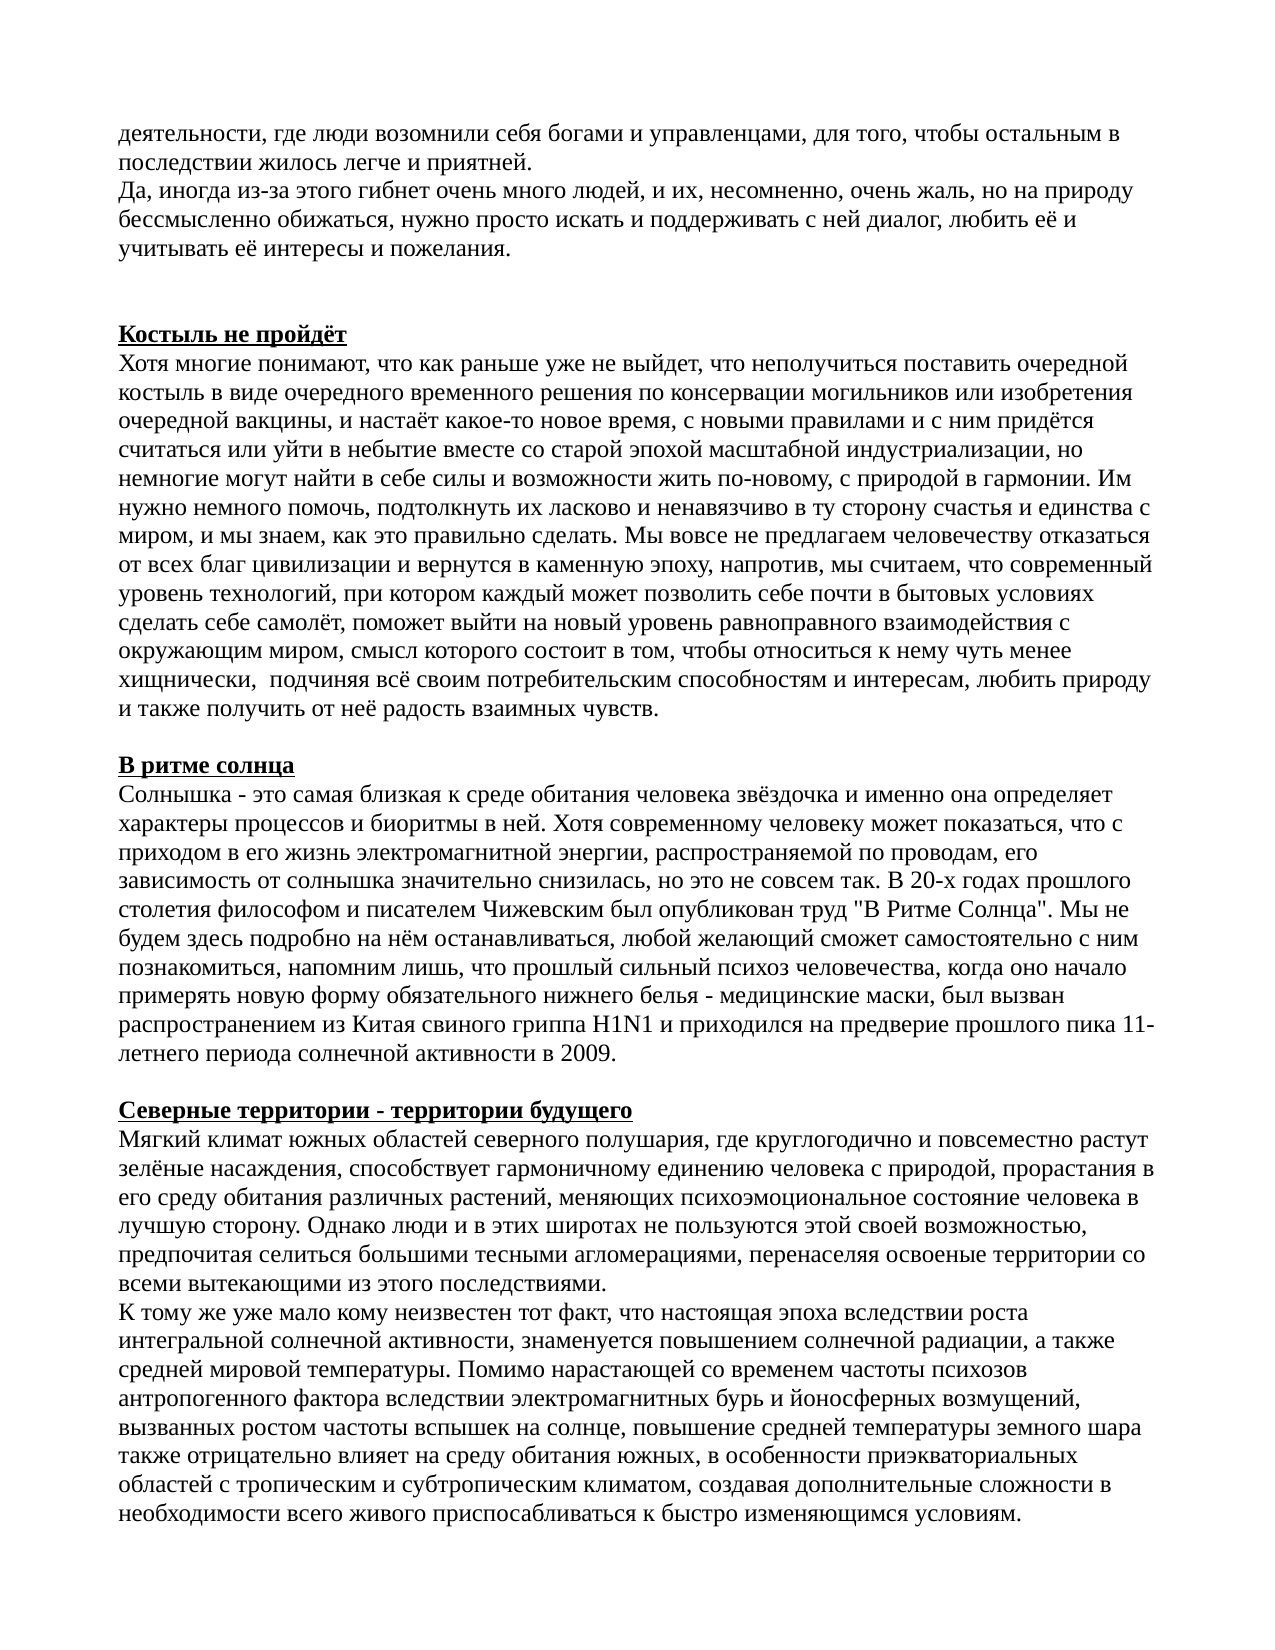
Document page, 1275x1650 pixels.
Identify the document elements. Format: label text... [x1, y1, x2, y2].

text Да, иногда из-за этого гибнет очень много людей, и их, несомненно, очень жаль, но на природу бессмысленно обижаться, нужно просто искать и поддерживать с ней диалог, любить её и учитывать её интересы и пожелания. [118, 176, 1157, 262]
text В ритме солнца [118, 751, 1157, 779]
text деятельности, где люди возомнили себя богами и управленцами, для того, чтобы остальным в последствии жилось легче и приятней. [118, 118, 1157, 176]
text Мягкий климат южных областей северного полушария, где круглогодично и повсеместно растут зелёные насаждения, способствует гармоничному единению человека с природой, прорастания в его среду обитания различных растений, меняющих психоэмоциональное состояние человека в лучшую сторону. Однако люди и в этих широтах не пользуются этой своей возможностью, предпочитая селиться большими тесными агломерациями, перенаселяя освоеные территории со всеми вытекающими из этого последствиями. [118, 1124, 1157, 1297]
text Костыль не пройдёт [118, 319, 1157, 348]
text Северные территории - территории будущего [118, 1096, 1157, 1124]
text Хотя многие понимают, что как раньше уже не выйдет, что неполучиться поставить очередной костыль в виде очередного временного решения по консервации могильников или изобретения очередной вакцины, и настаёт какое-то новое время, с новыми правилами и с ним придётся считаться или уйти в небытие вместе со старой эпохой масштабной индустриализации, но немногие могут найти в себе силы и возможности жить по-новому, с природой в гармонии. Им нужно немного помочь, подтолкнуть их ласково и ненавязчиво в ту сторону счастья и единства с миром, и мы знаем, как это правильно сделать. Мы вовсе не предлагаем человечеству отказаться от всех благ цивилизации и вернутся в каменную эпоху, напротив, мы считаем, что современный уровень технологий, при котором каждый может позволить себе почти в бытовых условиях сделать себе самолёт, поможет выйти на новый уровень равноправного взаимодействия с окружающим миром, смысл которого состоит в том, чтобы относиться к нему чуть менее хищнически, подчиняя всё своим потребительским способностям и интересам, любить природу и также получить от неё радость взаимных чувств. [118, 348, 1157, 722]
text К тому же уже мало кому неизвестен тот факт, что настоящая эпоха вследствии роста интегральной солнечной активности, знаменуется повышением солнечной радиации, а также средней мировой температуры. Помимо нарастающей со временем частоты психозов антропогенного фактора вследствии электромагнитных бурь и йоносферных возмущений, вызванных ростом частоты вспышек на солнце, повышение средней температуры земного шара также отрицательно влияет на среду обитания южных, в особенности приэкваториальных областей с тропическим и субтропическим климатом, создавая дополнительные сложности в необходимости всего живого приспосабливаться к быстро изменяющимся условиям. [118, 1297, 1157, 1527]
text Солнышка - это самая близкая к среде обитания человека звёздочка и именно она определяет характеры процессов и биоритмы в ней. Хотя современному человеку может показаться, что с приходом в его жизнь электромагнитной энергии, распространяемой по проводам, его зависимость от солнышка значительно снизилась, но это не совсем так. В 20-х годах прошлого столетия философом и писателем Чижевским был опубликован труд "В Ритме Солнца". Мы не будем здесь подробно на нём останавливаться, любой желающий сможет самостоятельно с ним познакомиться, напомним лишь, что прошлый сильный психоз человечества, когда оно начало примерять новую форму обязательного нижнего белья - медицинские маски, был вызван распространением из Китая свиного гриппа H1N1 и приходился на предверие прошлого пика 11-летнего периода солнечной активности в 2009. [118, 779, 1157, 1067]
